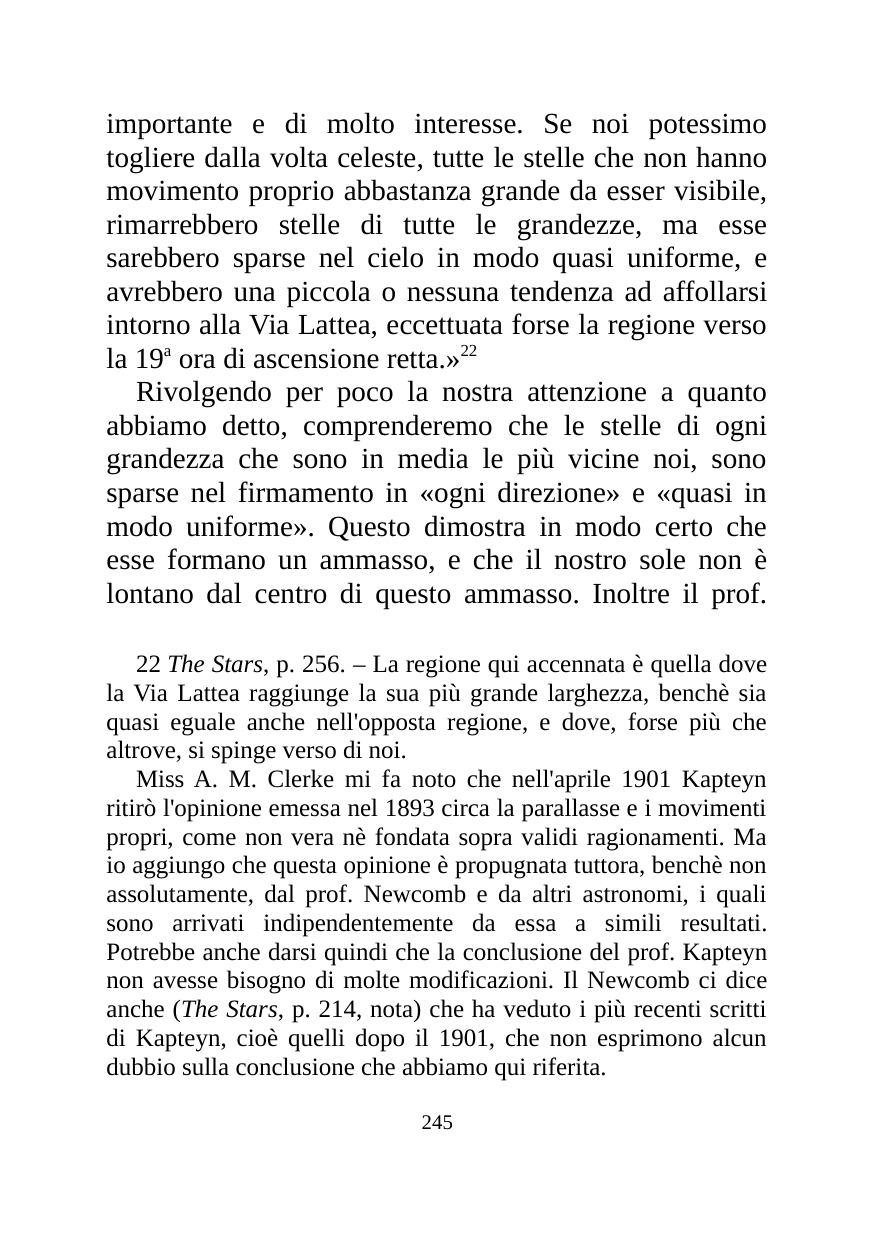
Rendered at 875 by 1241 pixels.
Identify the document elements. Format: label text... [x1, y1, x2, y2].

text The Stars, p. 256. – La regione qui accennata è quella dove la Via Lattea raggiunge la sua più grande larghezza, benchè sia quasi eguale anche nell'opposta regione, e dove, forse più che altrove, si spinge verso di noi. [106, 649, 768, 764]
text Miss A. M. Clerke mi fa noto che nell'aprile 1901 Kapteyn ritirò l'opinione emessa nel 1893 circa la parallasse e i movimenti propri, come non vera nè fondata sopra validi ragionamenti. Ma io aggiungo che questa opinione è propugnata tuttora, benchè non assolutamente, dal prof. Newcomb e da altri astronomi, i quali sono arrivati indipendentemente da essa a simili resultati. Potrebbe anche darsi quindi che la conclusione del prof. Kapteyn non avesse bisogno di molte modificazioni. Il Newcomb ci dice anche (The Stars, p. 214, nota) che ha veduto i più recenti scritti di Kapteyn, cioè quelli dopo il 1901, che non esprimono alcun dubbio sulla conclusione che abbiamo qui riferita. [106, 764, 768, 1080]
text Rivolgendo per poco la nostra attenzione a quanto abbiamo detto, comprenderemo che le stelle di ogni grandezza che sono in media le più vicine noi, sono sparse nel firmamento in «ogni direzione» e «quasi in modo uniforme». Questo dimostra in modo certo che esse formano un ammasso, e che il nostro sole non è lontano dal centro di questo ammasso. Inoltre il prof. [106, 374, 768, 609]
text importante e di molto interesse. Se noi potessimo togliere dalla volta celeste, tutte le stelle che non hanno movimento proprio abbastanza grande da esser visibile, rimarrebbero stelle di tutte le grandezze, ma esse sarebbero sparse nel cielo in modo quasi uniforme, e avrebbero una piccola o nessuna tendenza ad affollarsi intorno alla Via Lattea, eccettuata forse la regione verso la 19a ora di ascensione retta.» [106, 106, 768, 374]
